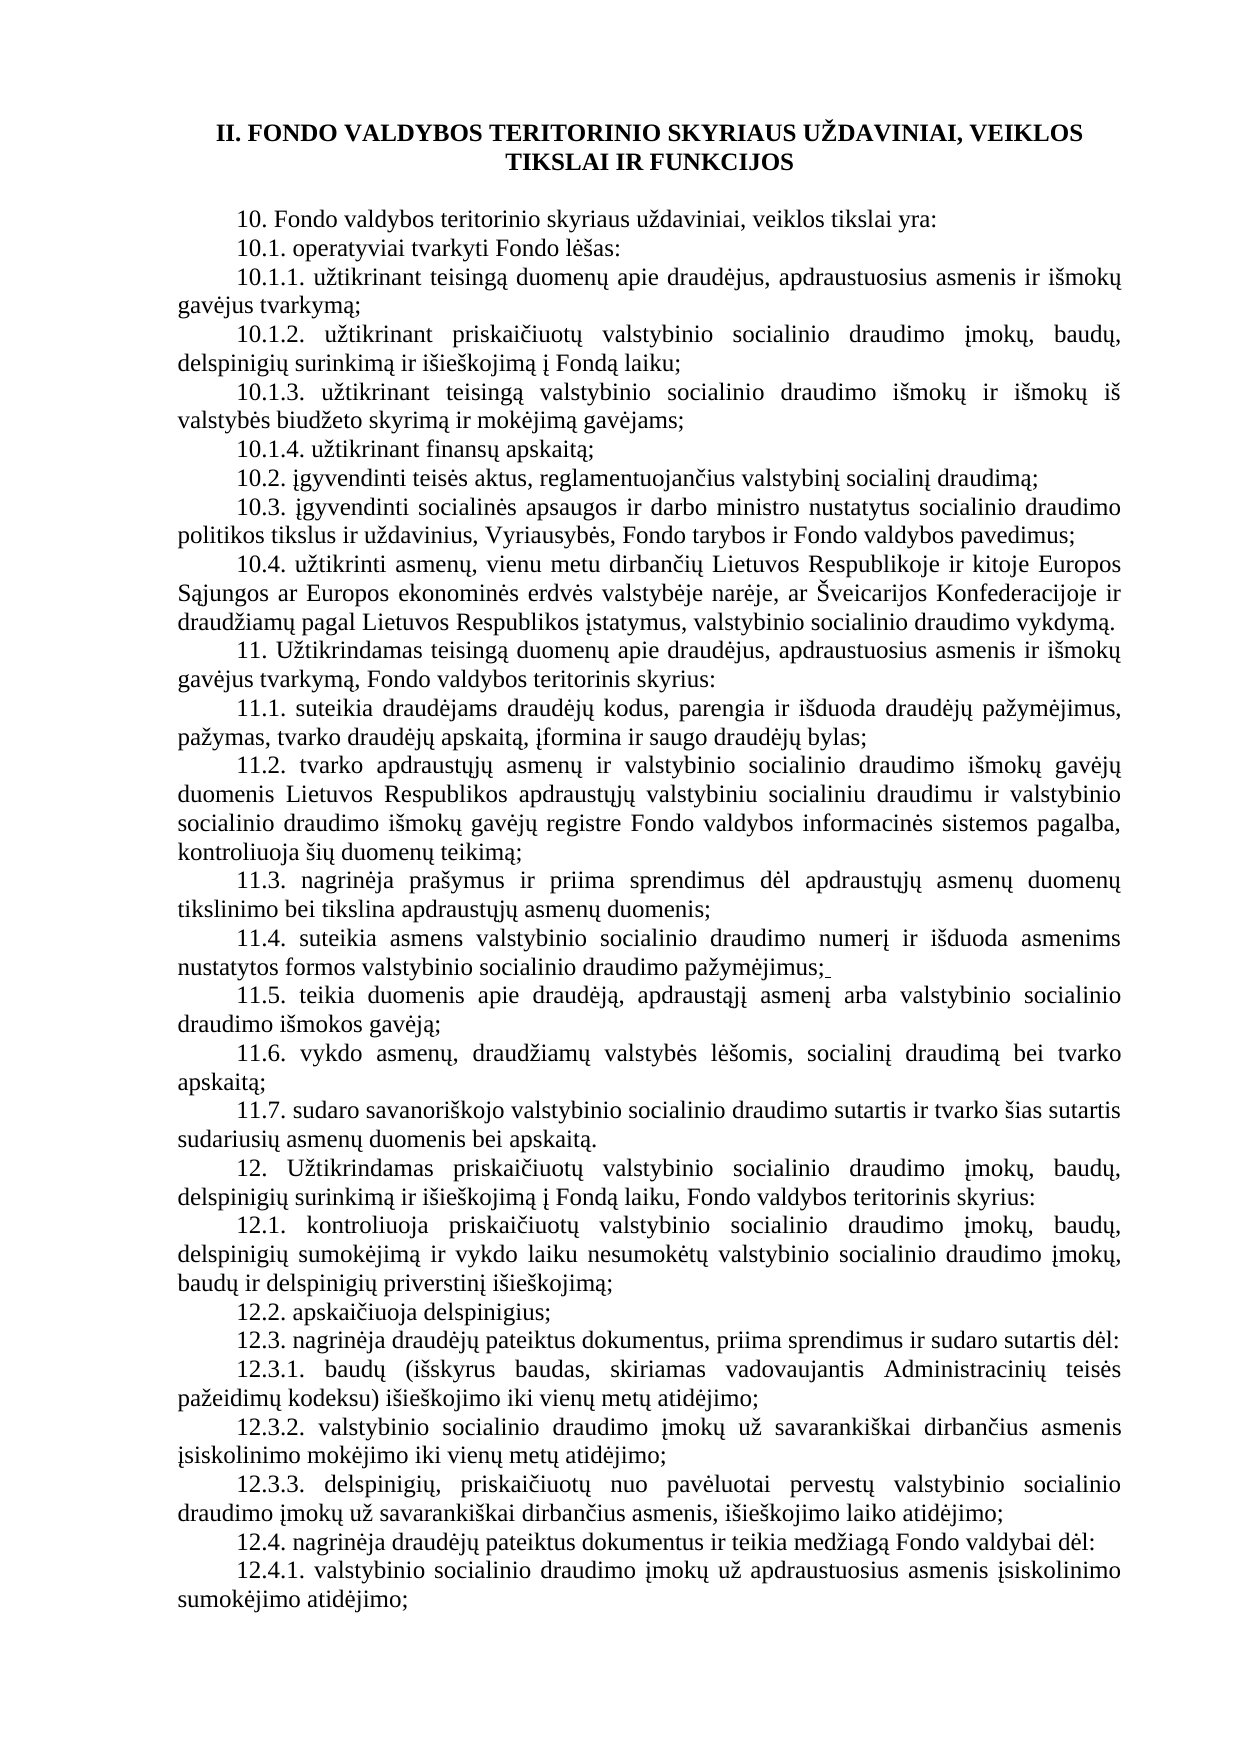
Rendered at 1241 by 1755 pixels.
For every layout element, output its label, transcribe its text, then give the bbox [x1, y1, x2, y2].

text 10.1.3. užtikrinant teisingą valstybinio socialinio draudimo išmokų ir išmokų iš valstybės biudžeto skyrimą ir mokėjimą gavėjams; [177, 377, 1122, 434]
text 12. Užtikrindamas priskaičiuotų valstybinio socialinio draudimo įmokų, baudų, delspinigių surinkimą ir išieškojimą į Fondą laiku, Fondo valdybos teritorinis skyrius: [177, 1153, 1122, 1211]
text 10.2. įgyvendinti teisės aktus, reglamentuojančius valstybinį socialinį draudimą; [177, 463, 1122, 492]
text 11.7. sudaro savanoriškojo valstybinio socialinio draudimo sutartis ir tvarko šias sutartis sudariusių asmenų duomenis bei apskaitą. [177, 1096, 1122, 1153]
text 12.3.1. baudų (išskyrus baudas, skiriamas vadovaujantis Administracinių teisės pažeidimų kodeksu) išieškojimo iki vienų metų atidėjimo; [177, 1354, 1122, 1412]
text 12.4.1. valstybinio socialinio draudimo įmokų už apdraustuosius asmenis įsiskolinimo sumokėjimo atidėjimo; [177, 1556, 1122, 1613]
text 11.2. tvarko apdraustųjų asmenų ir valstybinio socialinio draudimo išmokų gavėjų duomenis Lietuvos Respublikos apdraustųjų valstybiniu socialiniu draudimu ir valstybinio socialinio draudimo išmokų gavėjų registre Fondo valdybos informacinės sistemos pagalba, kontroliuoja šių duomenų teikimą; [177, 751, 1122, 866]
text 10.1.2. užtikrinant priskaičiuotų valstybinio socialinio draudimo įmokų, baudų, delspinigių surinkimą ir išieškojimą į Fondą laiku; [177, 319, 1122, 377]
text 11. Užtikrindamas teisingą duomenų apie draudėjus, apdraustuosius asmenis ir išmokų gavėjus tvarkymą, Fondo valdybos teritorinis skyrius: [177, 636, 1122, 693]
text 10.3. įgyvendinti socialinės apsaugos ir darbo ministro nustatytus socialinio draudimo politikos tikslus ir uždavinius, Vyriausybės, Fondo tarybos ir Fondo valdybos pavedimus; [177, 492, 1122, 549]
text 12.3.3. delspinigių, priskaičiuotų nuo pavėluotai pervestų valstybinio socialinio draudimo įmokų už savarankiškai dirbančius asmenis, išieškojimo laiko atidėjimo; [177, 1469, 1122, 1527]
text 11.6. vykdo asmenų, draudžiamų valstybės lėšomis, socialinį draudimą bei tvarko apskaitą; [177, 1038, 1122, 1096]
text 10.4. užtikrinti asmenų, vienu metu dirbančių Lietuvos Respublikoje ir kitoje Europos Sąjungos ar Europos ekonominės erdvės valstybėje narėje, ar Šveicarijos Konfederacijoje ir draudžiamų pagal Lietuvos Respublikos įstatymus, valstybinio socialinio draudimo vykdymą. [177, 549, 1122, 636]
text 11.5. teikia duomenis apie draudėją, apdraustąjį asmenį arba valstybinio socialinio draudimo išmokos gavėją; [177, 981, 1122, 1038]
text 11.1. suteikia draudėjams draudėjų kodus, parengia ir išduoda draudėjų pažymėjimus, pažymas, tvarko draudėjų apskaitą, įformina ir saugo draudėjų bylas; [177, 693, 1122, 751]
text 12.3. nagrinėja draudėjų pateiktus dokumentus, priima sprendimus ir sudaro sutartis dėl: [177, 1326, 1122, 1354]
text 10. Fondo valdybos teritorinio skyriaus uždaviniai, veiklos tikslai yra: [177, 204, 1122, 233]
text 11.3. nagrinėja prašymus ir priima sprendimus dėl apdraustųjų asmenų duomenų tikslinimo bei tikslina apdraustųjų asmenų duomenis; [177, 866, 1122, 923]
text 10.1. operatyviai tvarkyti Fondo lėšas: [177, 233, 1122, 262]
text II. FONDO VALDYBOS TERITORINIO SKYRIAUS UŽDAVINIAI, VEIKLOS TIKSLAI IR FUNKCIJOS [177, 118, 1122, 176]
text 12.3.2. valstybinio socialinio draudimo įmokų už savarankiškai dirbančius asmenis įsiskolinimo mokėjimo iki vienų metų atidėjimo; [177, 1412, 1122, 1469]
text 10.1.4. užtikrinant finansų apskaitą; [177, 434, 1122, 463]
text 11.4. suteikia asmens valstybinio socialinio draudimo numerį ir išduoda asmenims nustatytos formos valstybinio socialinio draudimo pažymėjimus; [177, 923, 1122, 981]
text 12.4. nagrinėja draudėjų pateiktus dokumentus ir teikia medžiagą Fondo valdybai dėl: [177, 1527, 1122, 1556]
text 12.1. kontroliuoja priskaičiuotų valstybinio socialinio draudimo įmokų, baudų, delspinigių sumokėjimą ir vykdo laiku nesumokėtų valstybinio socialinio draudimo įmokų, baudų ir delspinigių priverstinį išieškojimą; [177, 1211, 1122, 1297]
text 10.1.1. užtikrinant teisingą duomenų apie draudėjus, apdraustuosius asmenis ir išmokų gavėjus tvarkymą; [177, 262, 1122, 319]
text 12.2. apskaičiuoja delspinigius; [177, 1297, 1122, 1326]
